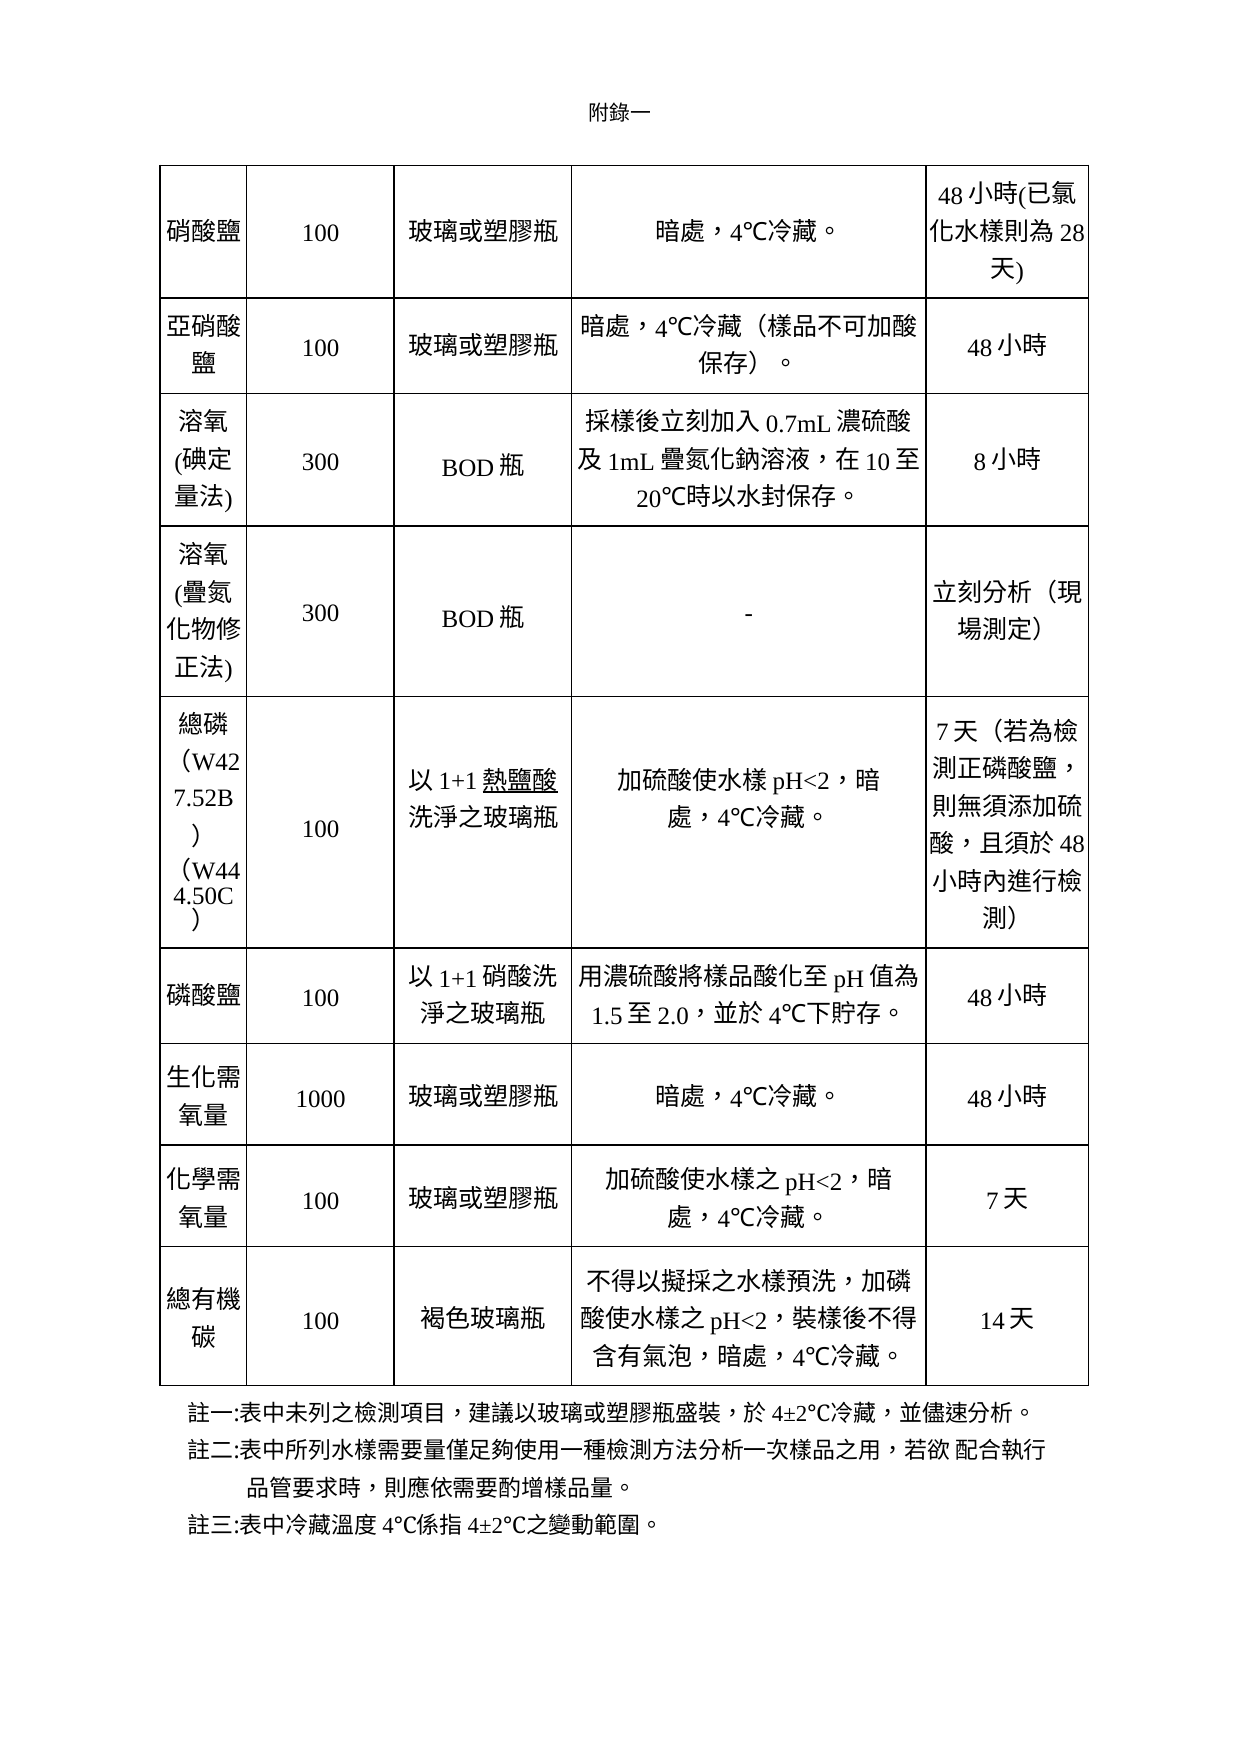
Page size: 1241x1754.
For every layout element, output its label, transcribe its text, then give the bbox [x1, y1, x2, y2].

table_cell 1000 [247, 1044, 393, 1144]
table_cell 玻璃或塑膠瓶 [395, 299, 571, 393]
table_cell 磷酸鹽 [161, 949, 246, 1043]
table_cell 化學需氧量 [161, 1146, 246, 1246]
table_cell 暗處，4℃冷藏（樣品不可加酸保存）。 [572, 299, 925, 393]
table_cell 100 [247, 166, 393, 297]
table_cell 玻璃或塑膠瓶 [395, 1044, 571, 1144]
table_cell 100 [247, 949, 393, 1043]
text 註一:表中未列之檢測項目，建議以玻璃或塑膠瓶盛裝，於 4±2℃冷藏，並儘速分析。 [187, 1386, 1053, 1424]
table_cell 用濃硫酸將樣品酸化至pH值為1.5至2.0，並於4℃下貯存。 [572, 949, 925, 1043]
table_cell 褐色玻璃瓶 [395, 1247, 571, 1385]
table_cell 300 [247, 527, 393, 696]
table_cell 總磷 （W427.52B） （W444.50C） [161, 697, 246, 947]
table_cell 亞硝酸鹽 [161, 299, 246, 393]
table_cell 加硫酸使水樣之pH<2，暗處，4℃冷藏。 [572, 1146, 925, 1246]
table_cell 溶氧(碘定量法) [161, 394, 246, 525]
table_cell 硝酸鹽 [161, 166, 246, 297]
table_cell 100 [247, 299, 393, 393]
table_cell 8小時 [927, 394, 1088, 525]
table_cell 暗處，4℃冷藏。 [572, 166, 925, 297]
table_cell 生化需氧量 [161, 1044, 246, 1144]
table_cell 採樣後立刻加入0.7mL濃硫酸及1mL疊氮化鈉溶液，在10至20℃時以水封保存。 [572, 394, 925, 525]
table_cell 立刻分析（現場測定） [927, 527, 1088, 696]
table_cell BOD瓶 [395, 394, 571, 525]
table_cell 以1+1硝酸洗淨之玻璃瓶 [395, 949, 571, 1043]
table_cell 溶氧(疊氮化物修正法) [161, 527, 246, 696]
table_cell 100 [247, 1146, 393, 1246]
table_cell 48小時 [927, 299, 1088, 393]
table_cell 玻璃或塑膠瓶 [395, 166, 571, 297]
table_cell 48小時(已氯化水樣則為28天) [927, 166, 1088, 297]
table_cell 不得以擬採之水樣預洗，加磷酸使水樣之pH<2，裝樣後不得含有氣泡，暗處，4℃冷藏。 [572, 1247, 925, 1385]
text 註二:表中所列水樣需要量僅足夠使用一種檢測方法分析一次樣品之用，若欲 配合執行品管要求時，則應依需要酌增樣品量。 [187, 1424, 1053, 1499]
table_cell 48小時 [927, 1044, 1088, 1144]
table_cell 以1+1熱鹽酸洗淨之玻璃瓶 [395, 697, 571, 947]
table_cell 總有機碳 [161, 1247, 246, 1385]
table_cell 7天（若為檢測正磷酸鹽，則無須添加硫酸，且須於48小時內進行檢測） [927, 697, 1088, 947]
table_cell 加硫酸使水樣pH<2，暗處，4℃冷藏。 [572, 697, 925, 947]
table_cell 7天 [927, 1146, 1088, 1246]
table_cell 300 [247, 394, 393, 525]
table_cell 玻璃或塑膠瓶 [395, 1146, 571, 1246]
table_cell 100 [247, 697, 393, 947]
table_cell 48小時 [927, 949, 1088, 1043]
table_cell - [572, 527, 925, 696]
table_cell 14天 [927, 1247, 1088, 1385]
table_cell 暗處，4℃冷藏。 [572, 1044, 925, 1144]
table_cell 100 [247, 1247, 393, 1385]
table_cell BOD瓶 [395, 527, 571, 696]
text 註三:表中冷藏溫度 4℃係指 4±2℃之變動範圍。 [187, 1499, 1053, 1536]
